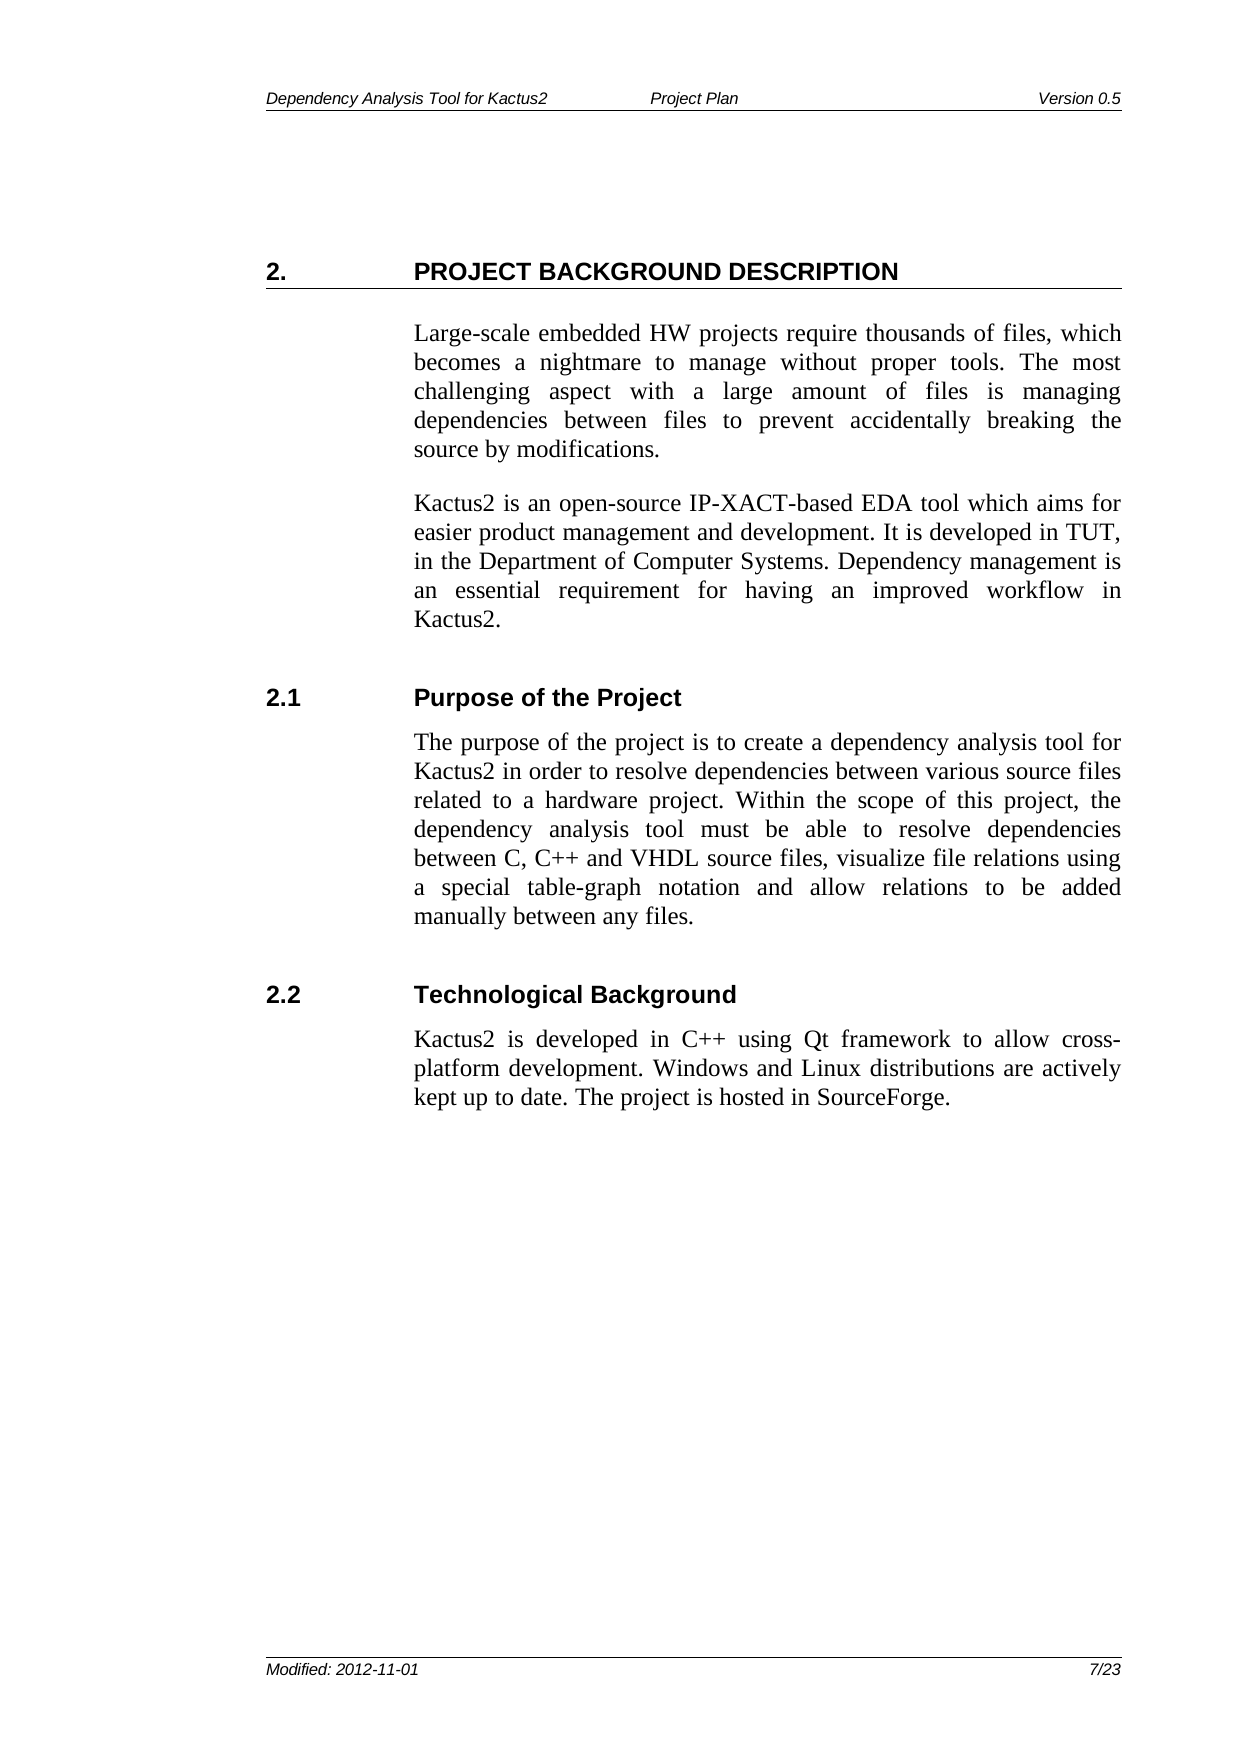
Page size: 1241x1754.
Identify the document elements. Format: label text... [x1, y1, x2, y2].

text Kactus2 is developed in C++ using Qt framework to allow cross-platform development. Windows and Linux distributions are actively kept up to date. The project is hosted in SourceForge. [413, 1023, 1122, 1111]
text The purpose of the project is to create a dependency analysis tool for Kactus2 in order to resolve dependencies between various source files related to a hardware project. Within the scope of this project, the dependency analysis tool must be able to resolve dependencies between C, C++ and VHDL source files, visualize file relations using a special table-graph notation and allow relations to be added manually between any files. [413, 727, 1122, 930]
subtitle Purpose of the Project [266, 683, 1122, 712]
subtitle Technological Background [266, 980, 1122, 1009]
text Large-scale embedded HW projects require thousands of files, which becomes a nightmare to manage without proper tools. The most challenging aspect with a large amount of files is managing dependencies between files to prevent accidentally breaking the source by modifications. [413, 318, 1122, 463]
subtitle Project Background Description [266, 257, 1122, 288]
text Kactus2 is an open-source IP-XACT-based EDA tool which aims for easier product management and development. It is developed in TUT, in the Department of Computer Systems. Dependency management is an essential requirement for having an improved workflow in Kactus2. [413, 488, 1122, 633]
